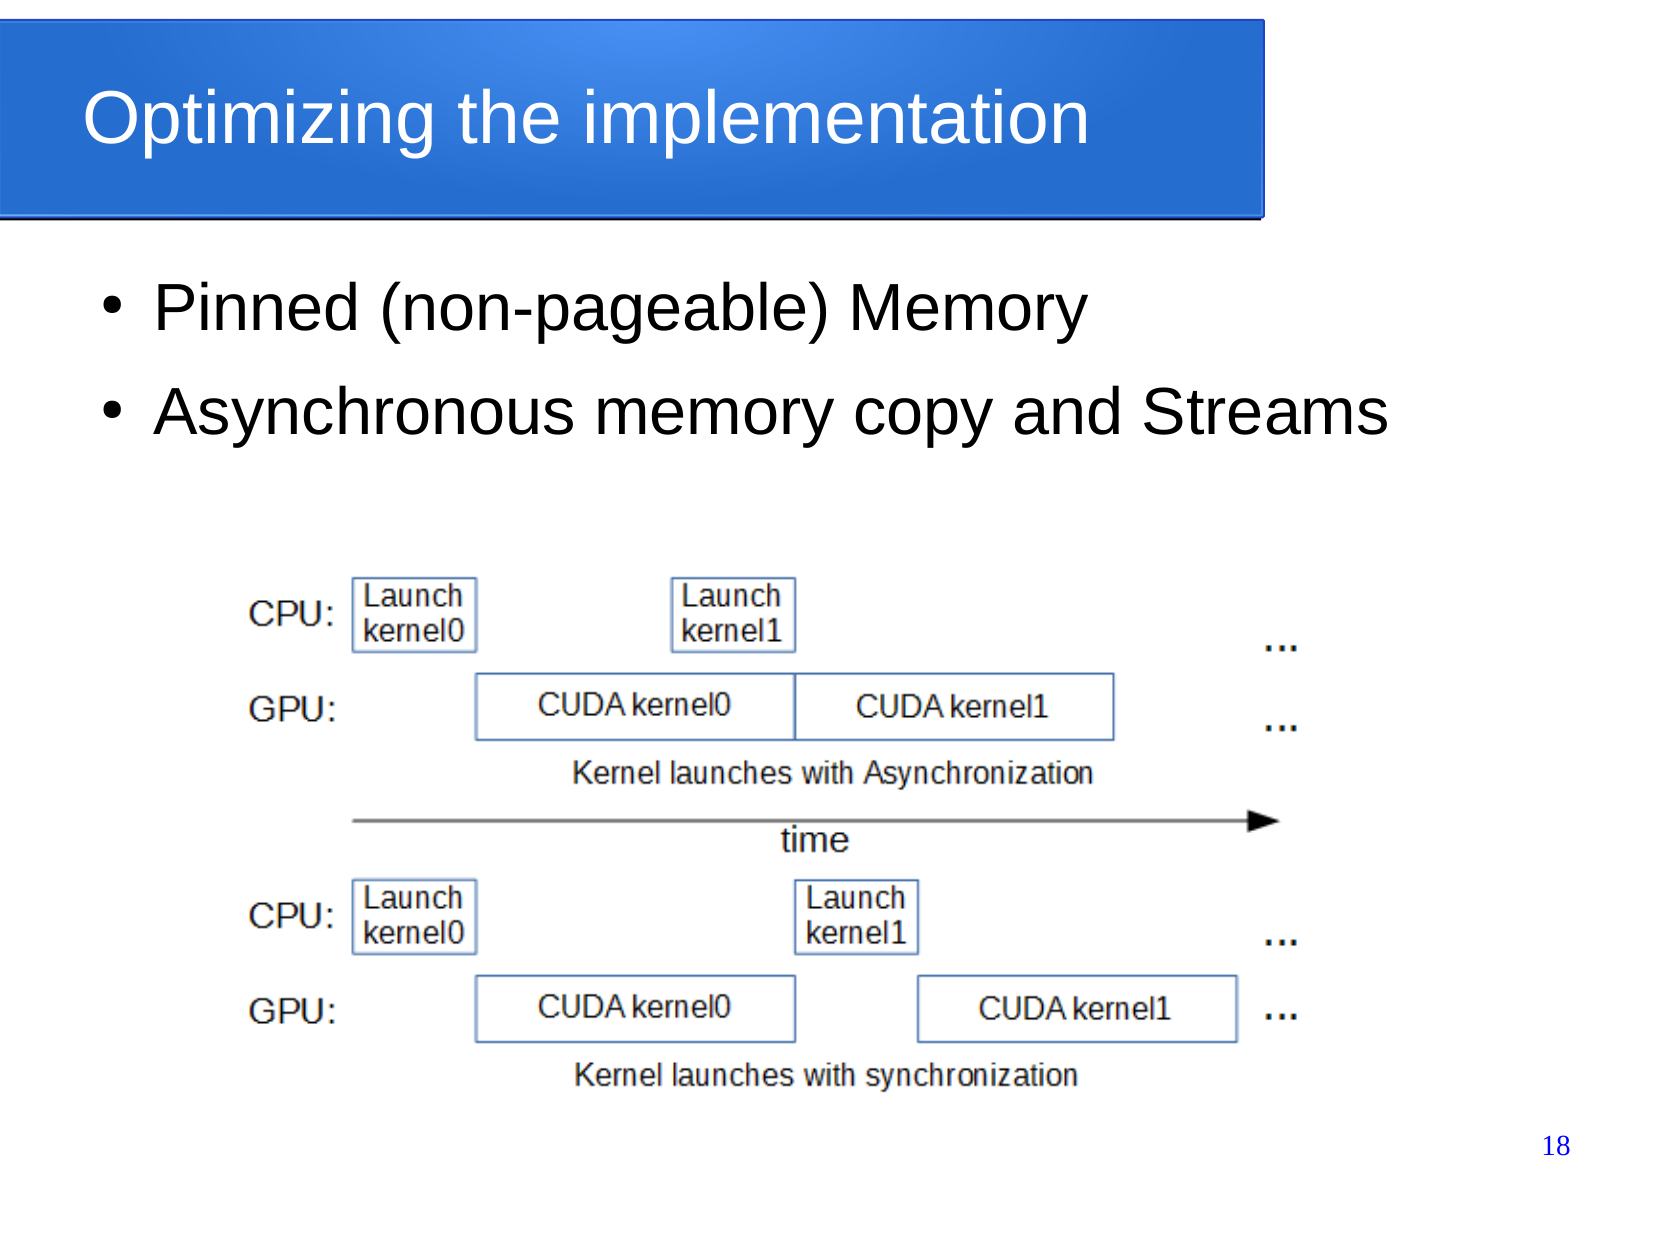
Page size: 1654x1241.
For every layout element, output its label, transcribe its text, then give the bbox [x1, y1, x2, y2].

title Optimizing the implementation [82, 25, 1250, 211]
list Pinned (non-pageable) Memory Asynchronous memory copy and Streams [82, 269, 1538, 1201]
picture [237, 564, 1318, 1100]
